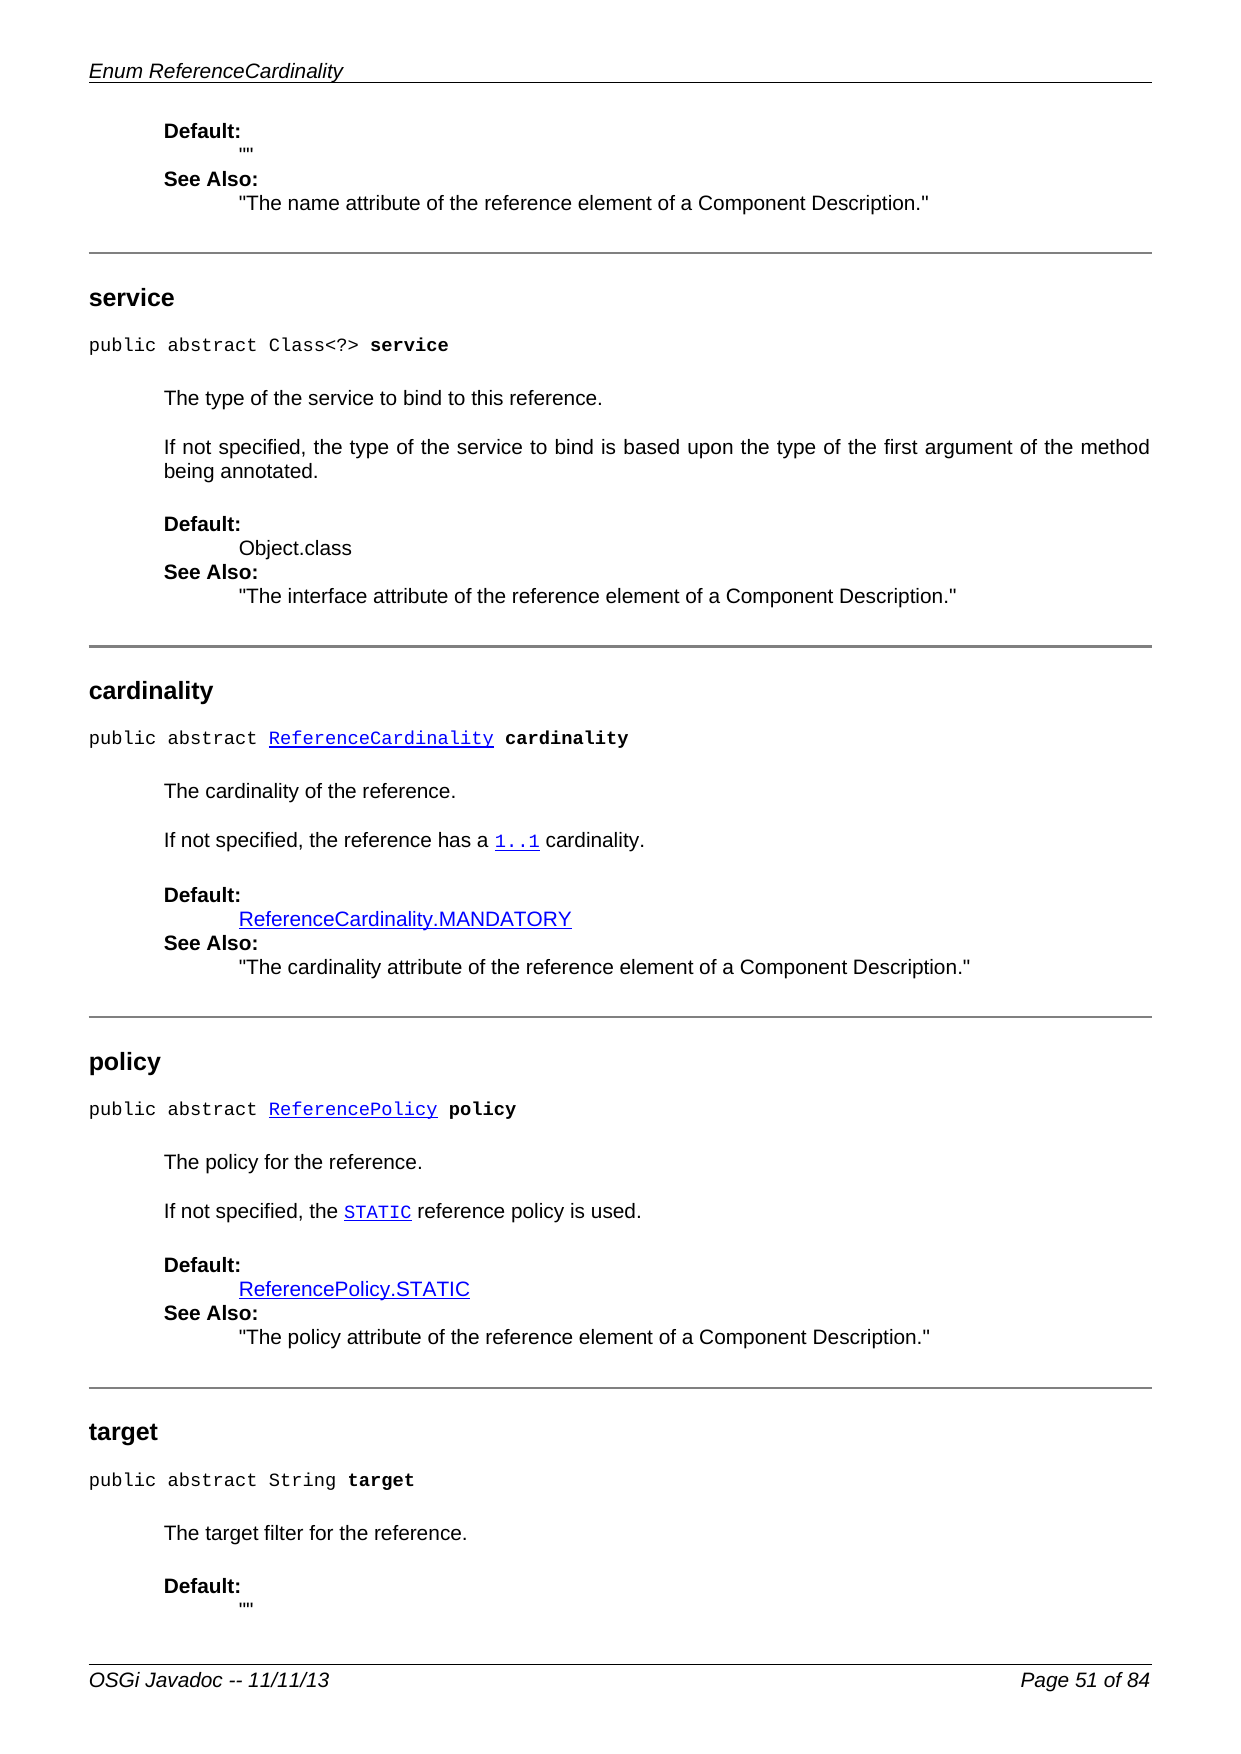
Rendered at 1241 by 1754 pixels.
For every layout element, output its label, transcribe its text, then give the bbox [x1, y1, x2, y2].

text ReferenceCardinality.MANDATORY [238, 907, 1152, 931]
text Default: [163, 883, 1152, 907]
text See Also: [163, 560, 1152, 584]
text If not specified, the type of the service to bind is based upon the type of the first argument of the method being annotated. [163, 435, 1152, 483]
text "" [238, 1598, 1152, 1622]
subtitle policy [88, 1047, 1152, 1075]
text ReferencePolicy.STATIC [238, 1277, 1152, 1301]
text See Also: [163, 931, 1152, 954]
text "The cardinality attribute of the reference element of a Component Description." [238, 954, 1152, 978]
text See Also: [163, 166, 1152, 190]
text The policy for the reference. [163, 1150, 1152, 1174]
subtitle service [88, 282, 1152, 311]
subtitle target [88, 1417, 1152, 1446]
text "The name attribute of the reference element of a Component Description." [238, 190, 1152, 214]
text See Also: [163, 1301, 1152, 1325]
text public abstract ReferenceCardinality cardinality [88, 729, 1152, 750]
text The cardinality of the reference. [163, 779, 1152, 803]
text The target filter for the reference. [163, 1521, 1152, 1545]
subtitle cardinality [88, 676, 1152, 705]
text "The interface attribute of the reference element of a Component Description." [238, 584, 1152, 608]
text If not specified, the reference has a 1..1 cardinality. [163, 828, 1152, 853]
text The type of the service to bind to this reference. [163, 386, 1152, 410]
text Default: [163, 512, 1152, 536]
text Object.class [238, 536, 1152, 560]
text Default: [163, 1574, 1152, 1598]
text Default: [163, 118, 1152, 142]
text public abstract String target [88, 1470, 1152, 1492]
text "" [238, 142, 1152, 166]
text "The policy attribute of the reference element of a Component Description." [238, 1325, 1152, 1349]
text If not specified, the STATIC reference policy is used. [163, 1199, 1152, 1224]
text public abstract Class<?> service [88, 335, 1152, 357]
text Default: [163, 1253, 1152, 1277]
text public abstract ReferencePolicy policy [88, 1099, 1152, 1121]
